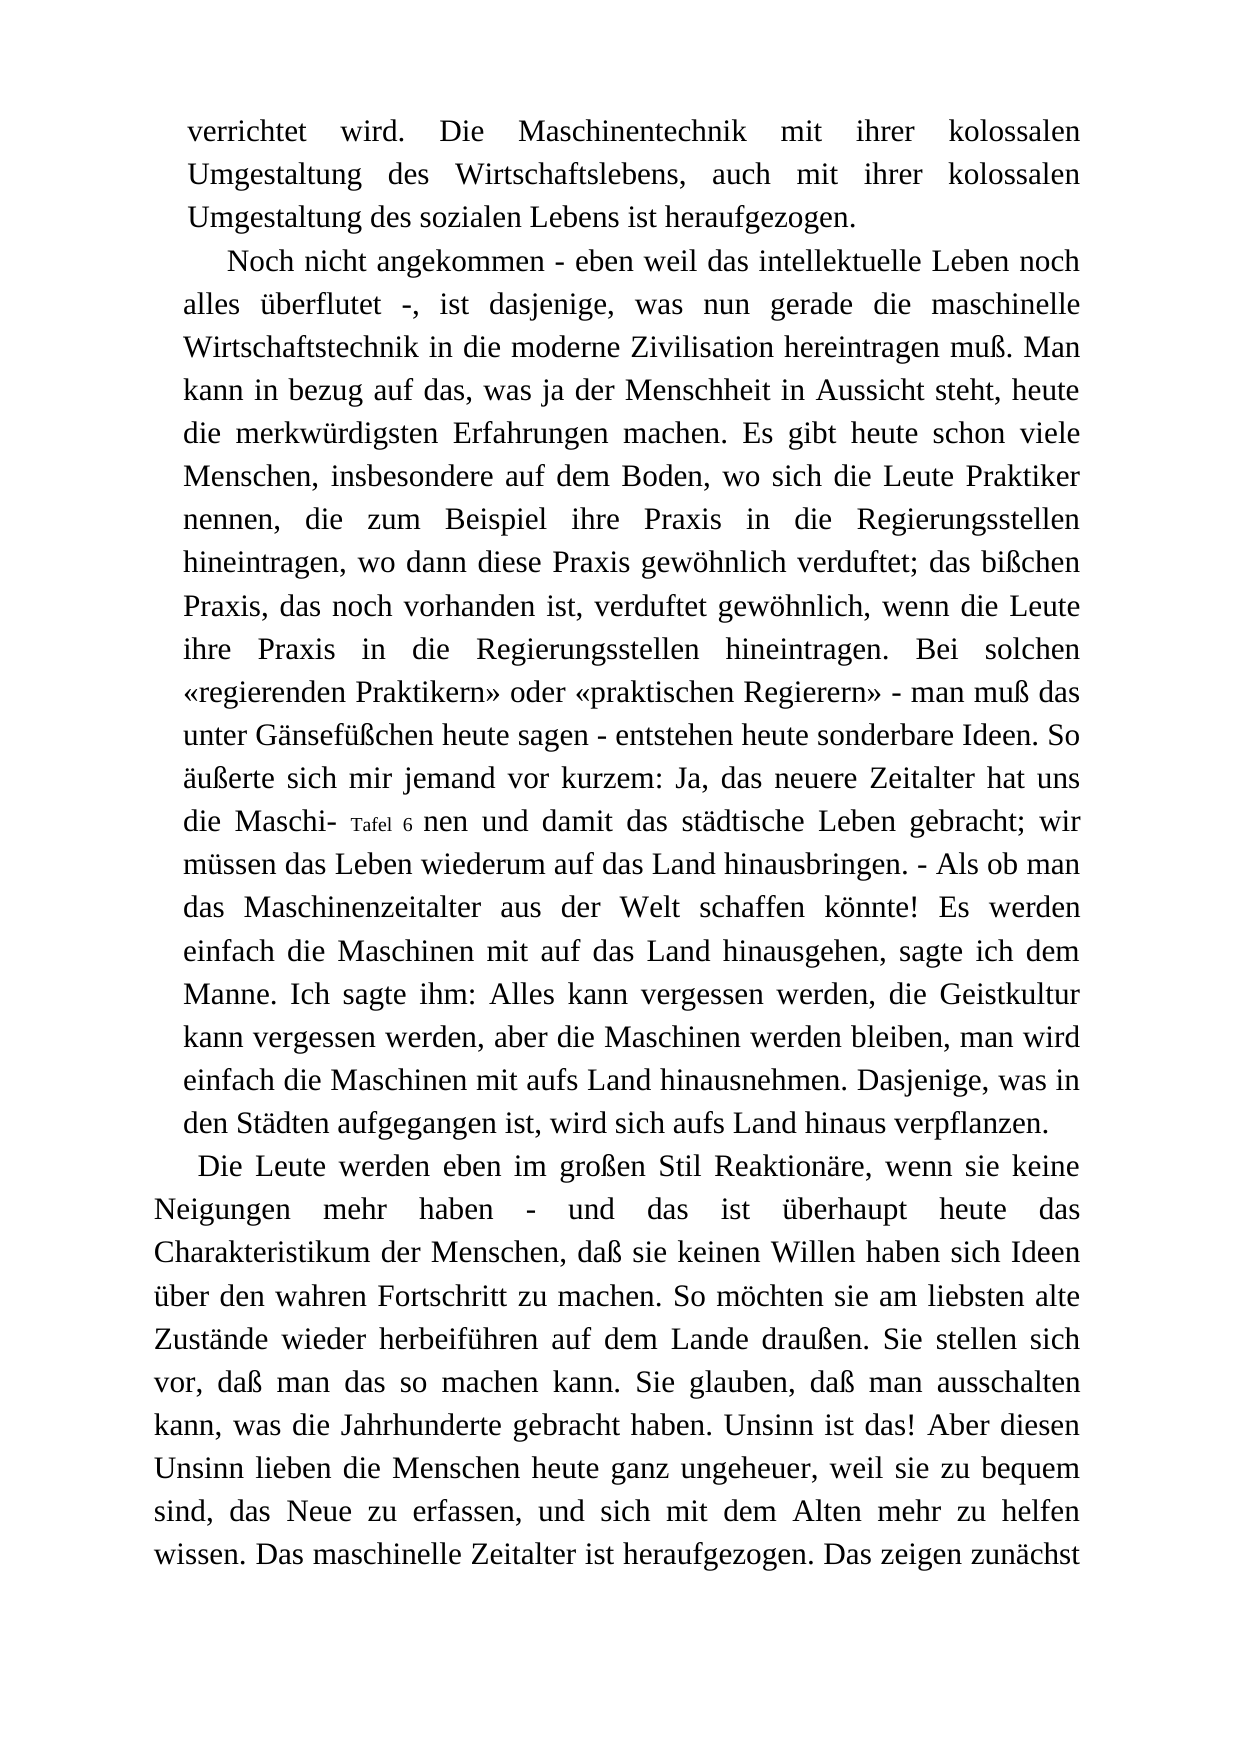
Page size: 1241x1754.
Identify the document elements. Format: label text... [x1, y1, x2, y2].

text verrichtet wird. Die Maschinentechnik mit ihrer kolossalen Umgestaltung des Wirtschaftslebens, auch mit ihrer kolossalen Umgestaltung des sozialen Lebens ist heraufgezogen. [187, 112, 1081, 234]
text Noch nicht angekommen - eben weil das intellektuelle Leben noch alles überflutet -, ist dasjenige, was nun gerade die maschinelle Wirtschaftstechnik in die moderne Zivilisation hereintragen muß. Man kann in bezug auf das, was ja der Menschheit in Aussicht steht, heute die merkwürdigsten Erfahrungen machen. Es gibt heute schon viele Menschen, insbesondere auf dem Boden, wo sich die Leute Praktiker nennen, die zum Beispiel ihre Praxis in die Regierungsstellen hineintragen, wo dann diese Praxis gewöhnlich verduftet; das bißchen Praxis, das noch vorhanden ist, verduftet gewöhnlich, wenn die Leute ihre Praxis in die Regierungsstellen hineintragen. Bei solchen «regierenden Praktikern» oder «praktischen Regierern» - man muß das unter Gänsefüßchen heute sagen - entstehen heute sonderbare Ideen. So äußerte sich mir jemand vor kurzem: Ja, das neuere Zeitalter hat uns die Maschi- Tafel 6 nen und damit das städtische Leben gebracht; wir müssen das Leben wiederum auf das Land hinausbringen. - Als ob man das Maschinenzeitalter aus der Welt schaffen könnte! Es werden einfach die Maschinen mit auf das Land hinausgehen, sagte ich dem Manne. Ich sagte ihm: Alles kann vergessen werden, die Geistkultur kann vergessen werden, aber die Maschinen werden bleiben, man wird einfach die Maschinen mit aufs Land hinausnehmen. Dasjenige, was in den Städten aufgegangen ist, wird sich aufs Land hinaus verpflanzen. [183, 242, 1081, 1140]
text Die Leute werden eben im großen Stil Reaktionäre, wenn sie keine Neigungen mehr haben - und das ist überhaupt heute das Charakteristikum der Menschen, daß sie keinen Willen haben sich Ideen über den wahren Fortschritt zu machen. So möchten sie am liebsten alte Zustände wieder herbeiführen auf dem Lande draußen. Sie stellen sich vor, daß man das so machen kann. Sie glauben, daß man ausschalten kann, was die Jahrhunderte gebracht haben. Unsinn ist das! Aber diesen Unsinn lieben die Menschen heute ganz ungeheuer, weil sie zu bequem sind, das Neue zu erfassen, und sich mit dem Alten mehr zu helfen wissen. Das maschinelle Zeitalter ist heraufgezogen. Das zeigen zunächst [154, 1147, 1081, 1571]
